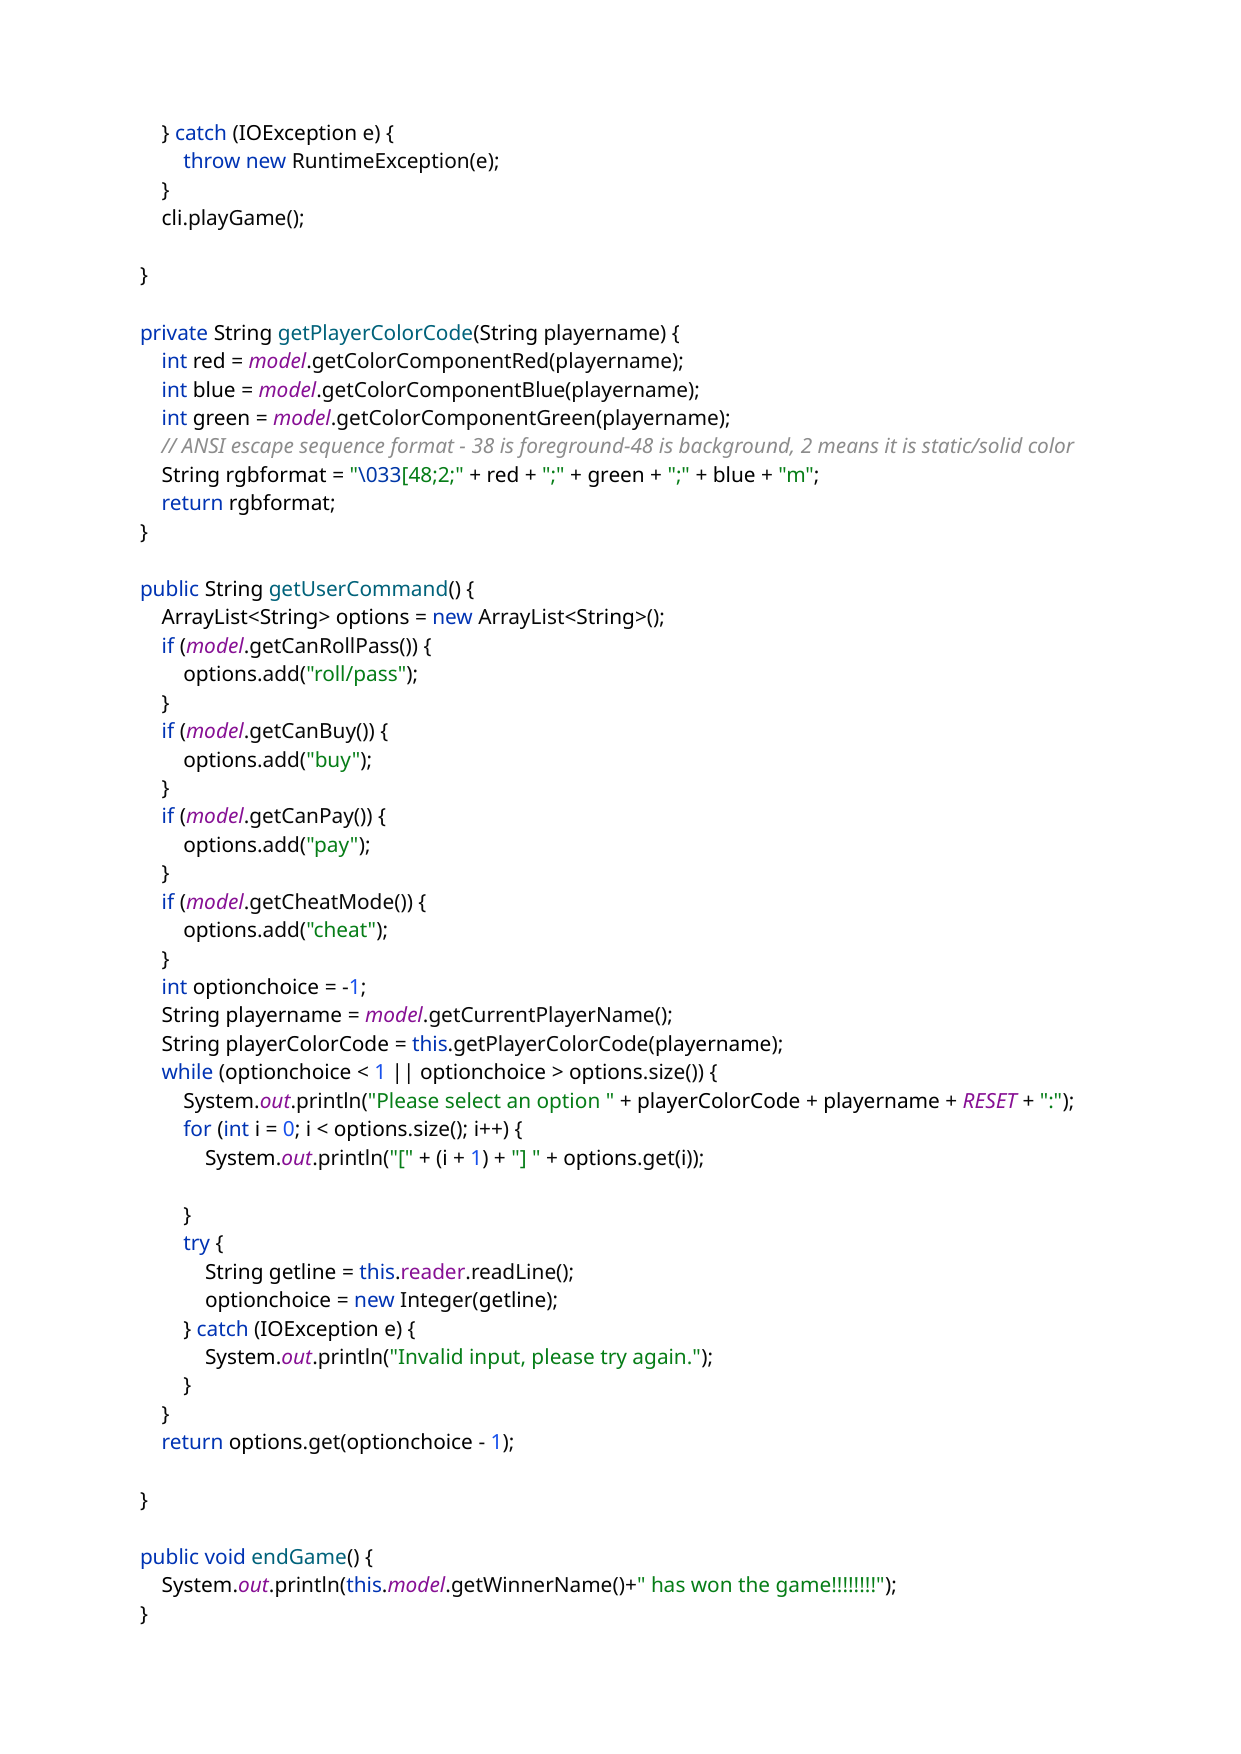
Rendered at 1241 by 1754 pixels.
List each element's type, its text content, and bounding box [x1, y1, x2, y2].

text } catch (IOException e) { throw new RuntimeException(e); } cli.playGame(); } private String getPlayerColorCode(String playername) { int red = model.getColorComponentRed(playername); int blue = model.getColorComponentBlue(playername); int green = model.getColorComponentGreen(playername); // ANSI escape sequence format - 38 is foreground-48 is background, 2 means it is static/solid color String rgbformat = "\033[48;2;" + red + ";" + green + ";" + blue + "m"; return rgbformat; } public String getUserCommand() { ArrayList<String> options = new ArrayList<String>(); if (model.getCanRollPass()) { options.add("roll/pass"); } if (model.getCanBuy()) { options.add("buy"); } if (model.getCanPay()) { options.add("pay"); } if (model.getCheatMode()) { options.add("cheat"); } int optionchoice = -1; String playername = model.getCurrentPlayerName(); String playerColorCode = this.getPlayerColorCode(playername); while (optionchoice < 1 || optionchoice > options.size()) { System.out.println("Please select an option " + playerColorCode + playername + RESET + ":"); for (int i = 0; i < options.size(); i++) { System.out.println("[" + (i + 1) + "] " + options.get(i)); } try { String getline = this.reader.readLine(); optionchoice = new Integer(getline); } catch (IOException e) { System.out.println("Invalid input, please try again."); } } return options.get(optionchoice - 1); } public void endGame() { System.out.println(this.model.getWinnerName()+" has won the game!!!!!!!!"); } [118, 118, 1122, 1627]
